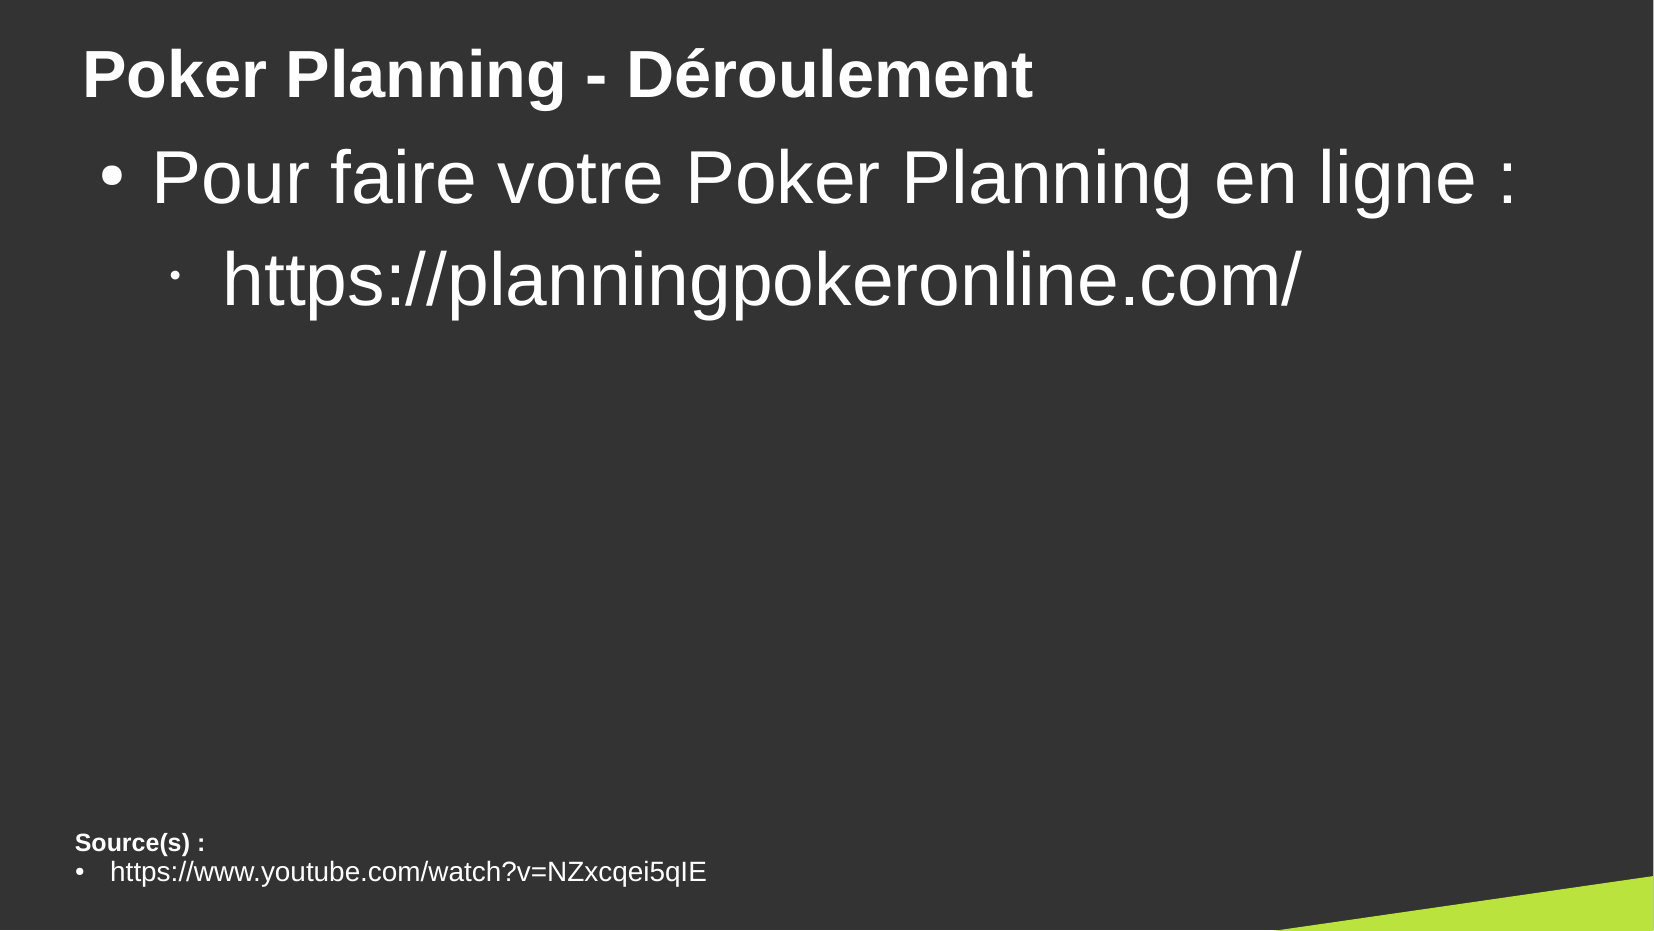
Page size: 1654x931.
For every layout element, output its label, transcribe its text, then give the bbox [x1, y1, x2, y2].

list Pour faire votre Poker Planning en ligne : https://planningpokeronline.com/ [80, 135, 1620, 378]
title Poker Planning - Déroulement [82, 37, 1571, 122]
text_box [1272, 875, 1654, 931]
text_box Source(s) : https://www.youtube.com/watch?v=NZxcqei5qIE [60, 821, 1546, 921]
